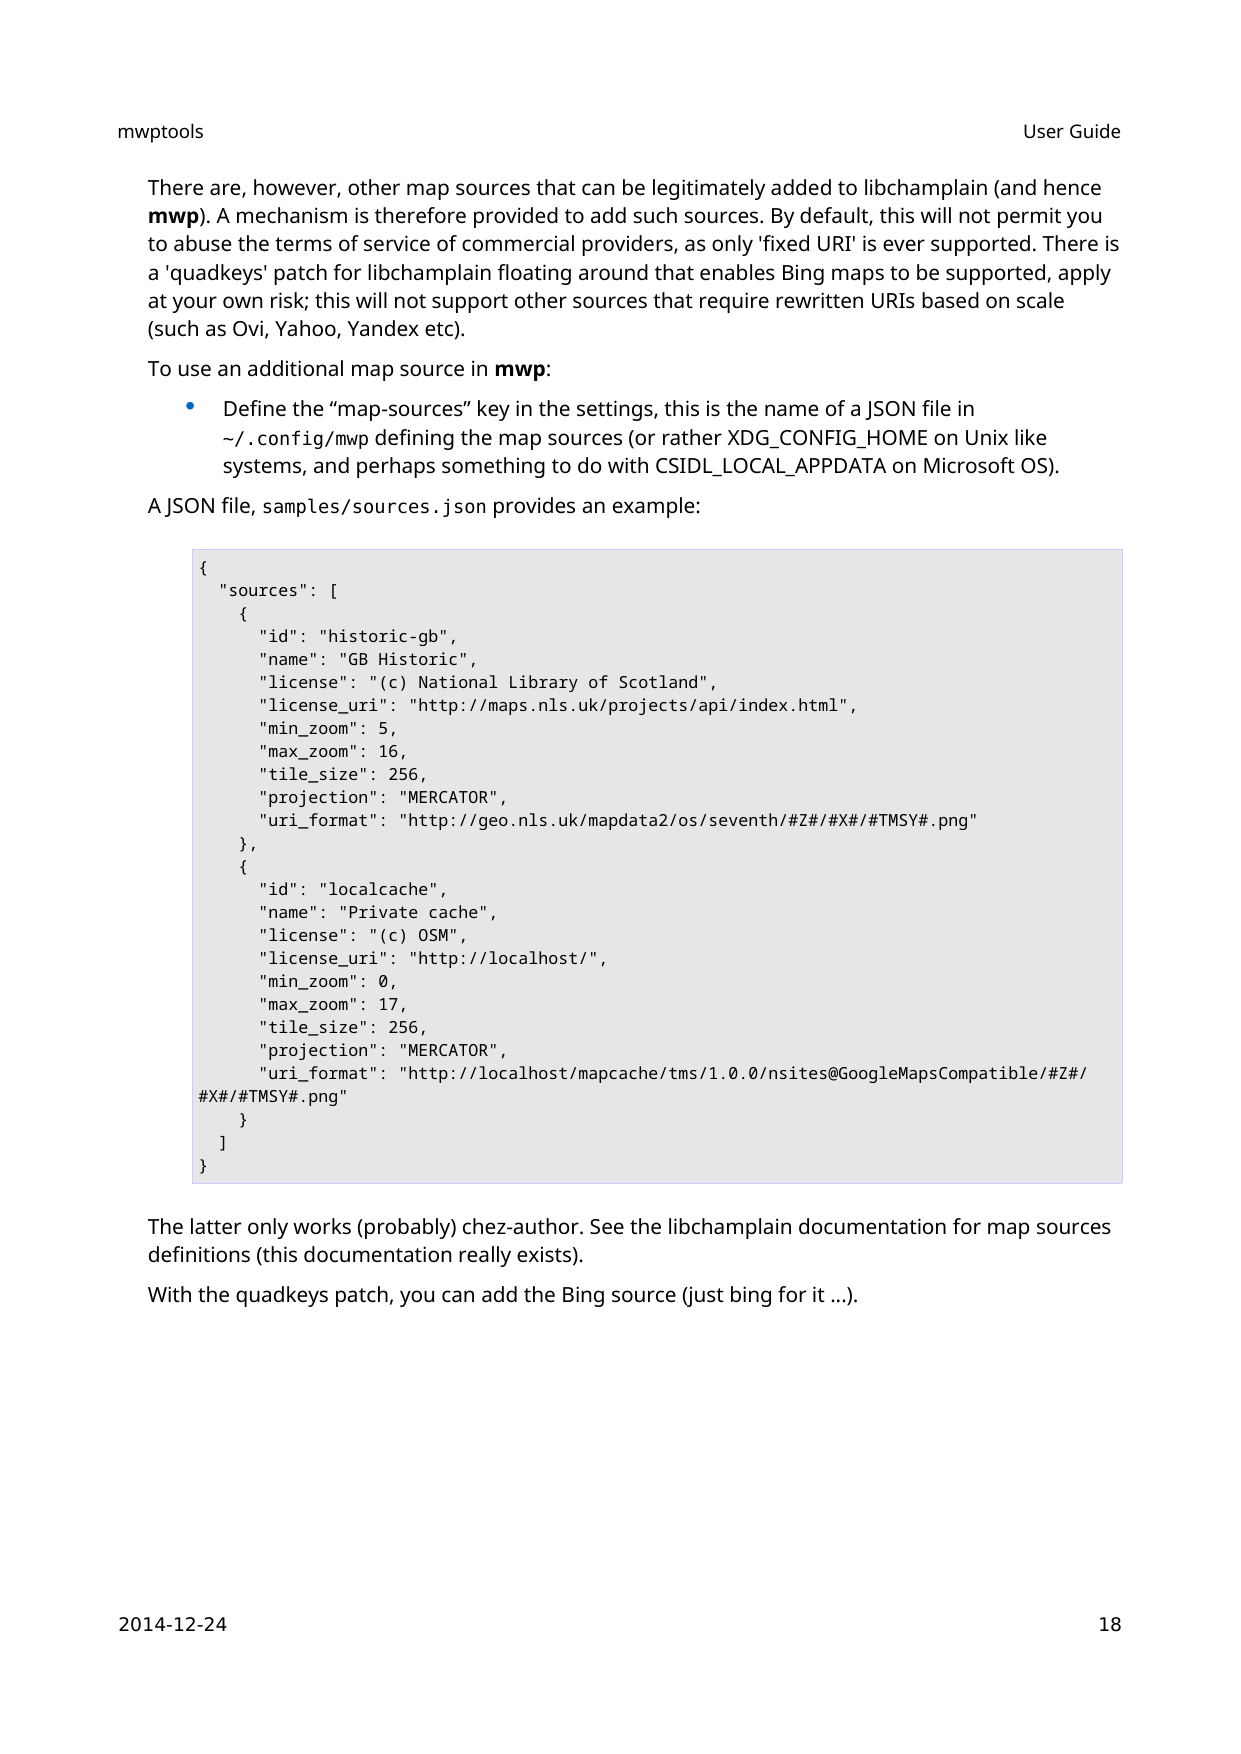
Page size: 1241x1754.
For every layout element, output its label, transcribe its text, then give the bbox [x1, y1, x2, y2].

text "license_uri": "http://localhost/", [193, 940, 1122, 963]
text With the quadkeys patch, you can add the Bing source (just bing for it ...). [148, 1281, 1122, 1309]
text A JSON file, samples/sources.json provides an example: [148, 491, 1122, 519]
text There are, however, other map sources that can be legitimately added to libchamplain (and hence mwp). A mechanism is therefore provided to add such sources. By default, this will not permit you to abuse the terms of service of commercial providers, as only 'fixed URI' is ever supported. There is a 'quadkeys' patch for libchamplain floating around that enables Bing maps to be supported, apply at your own risk; this will not support other sources that require rewritten URIs based on scale (such as Ovi, Yahoo, Yandex etc). [148, 173, 1122, 342]
text "min_zoom": 0, [193, 963, 1122, 986]
text "id": "localcache", [193, 871, 1122, 894]
text { [193, 595, 1122, 618]
text } [193, 1102, 1122, 1124]
text "license": "(c) OSM", [193, 917, 1122, 940]
text "projection": "MERCATOR", [193, 1032, 1122, 1056]
text "license": "(c) National Library of Scotland", [193, 664, 1122, 687]
text "projection": "MERCATOR", [193, 779, 1122, 802]
text "uri_format": "http://geo.nls.uk/mapdata2/os/seventh/#Z#/#X#/#TMSY#.png" [193, 802, 1122, 825]
text "tile_size": 256, [193, 1009, 1122, 1032]
text "min_zoom": 5, [193, 710, 1122, 733]
text }, [193, 825, 1122, 848]
text "license_uri": "http://maps.nls.uk/projects/api/index.html", [193, 687, 1122, 710]
text } [193, 1148, 1122, 1183]
text { [193, 550, 1122, 572]
list Define the “map-sources” key in the settings, this is the name of a JSON file in ~/.config/mwp defining the map sources (or rather XDG_CONFIG_HOME on Unix like systems, and perhaps something to do with CSIDL_LOCAL_APPDATA on Microsoft OS). [185, 394, 1122, 479]
text { [193, 848, 1122, 871]
text To use an additional map source in mwp: [148, 354, 1122, 383]
text "max_zoom": 17, [193, 986, 1122, 1009]
text "max_zoom": 16, [193, 733, 1122, 756]
text "uri_format": "http://localhost/mapcache/tms/1.0.0/nsites@GoogleMapsCompatible/#Z#/#X#/#TMSY#.png" [193, 1056, 1122, 1102]
text "sources": [ [193, 572, 1122, 595]
text "name": "Private cache", [193, 894, 1122, 917]
text The latter only works (probably) chez-author. See the libchamplain documentation for map sources definitions (this documentation really exists). [148, 1212, 1122, 1269]
text "name": "GB Historic", [193, 641, 1122, 664]
text "id": "historic-gb", [193, 618, 1122, 641]
text ] [193, 1124, 1122, 1148]
text "tile_size": 256, [193, 756, 1122, 779]
